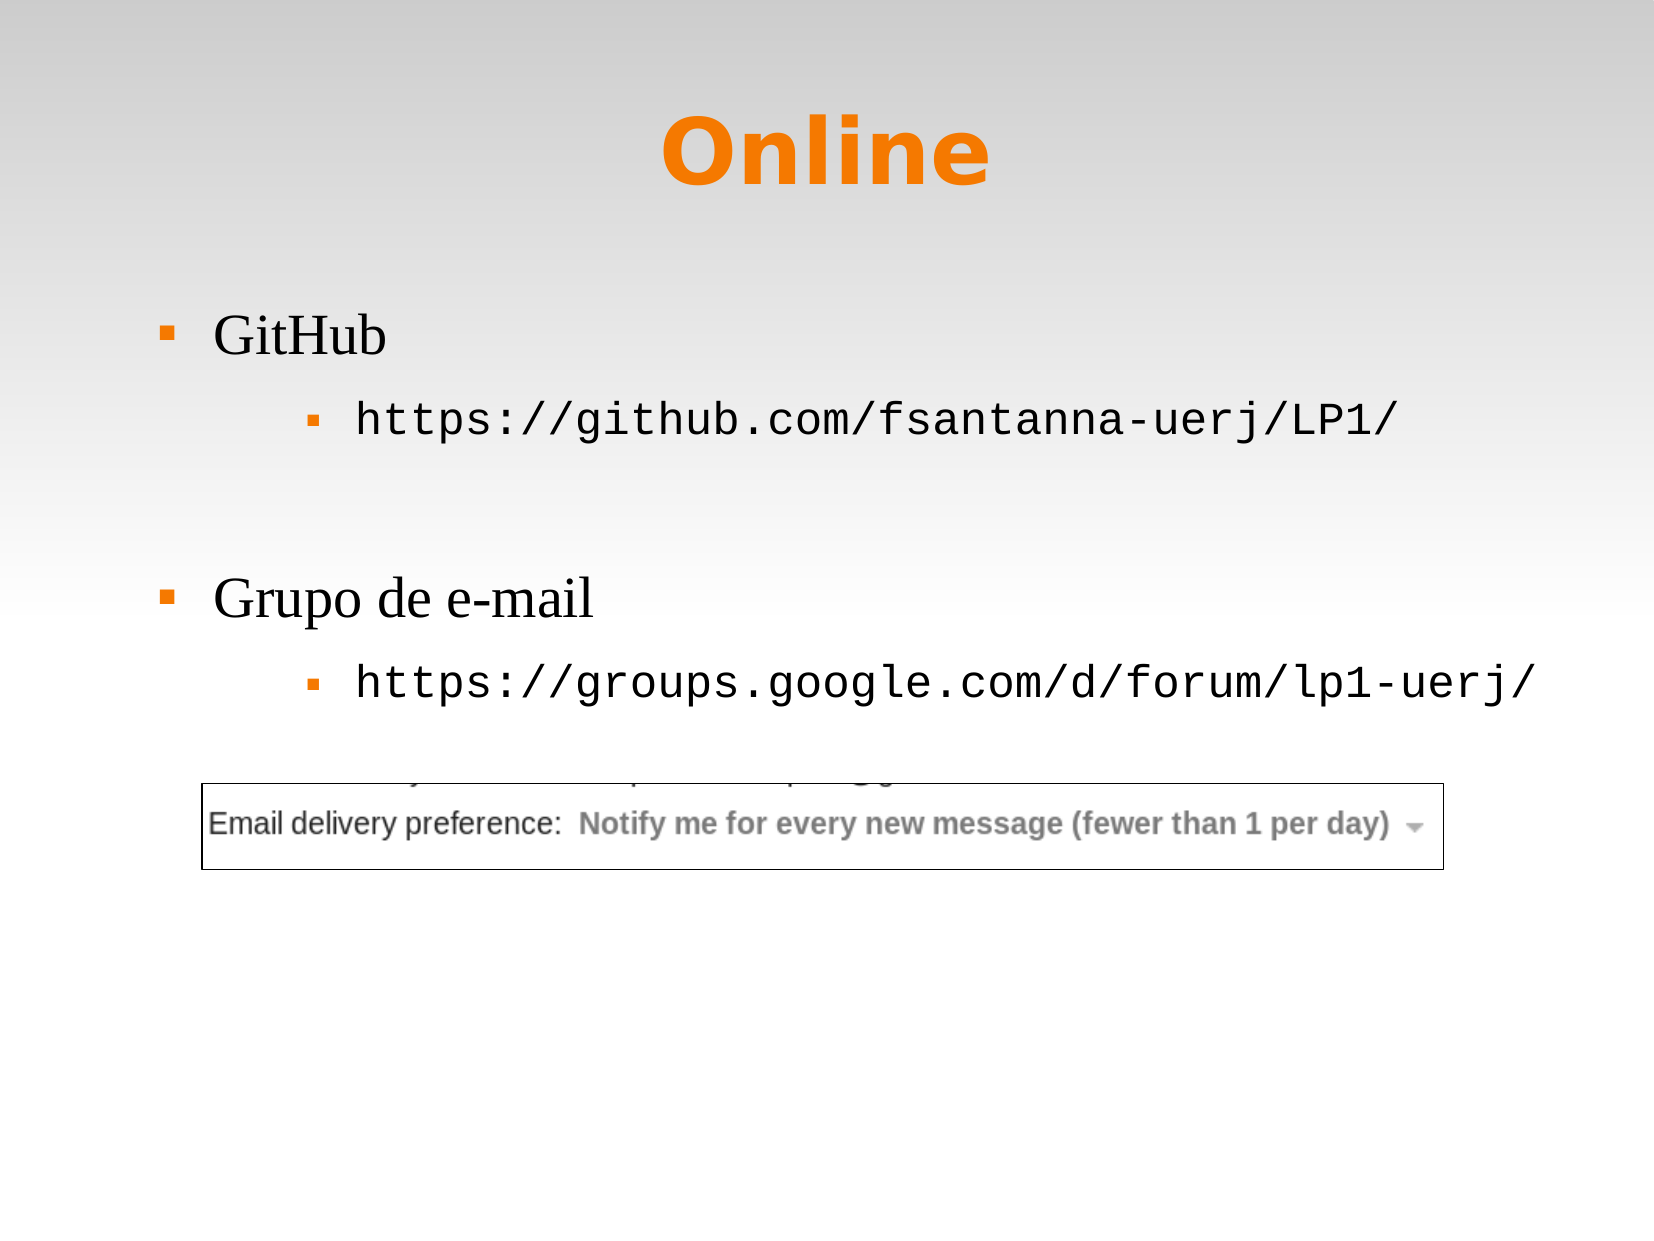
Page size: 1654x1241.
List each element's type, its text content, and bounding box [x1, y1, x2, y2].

title Online [82, 49, 1571, 257]
list GitHub https://github.com/fsantanna-uerj/LP1/ Grupo de e-mail https://groups.google.com/d/forum/lp1-uerj/ [71, 302, 1654, 1121]
picture [202, 784, 1444, 869]
